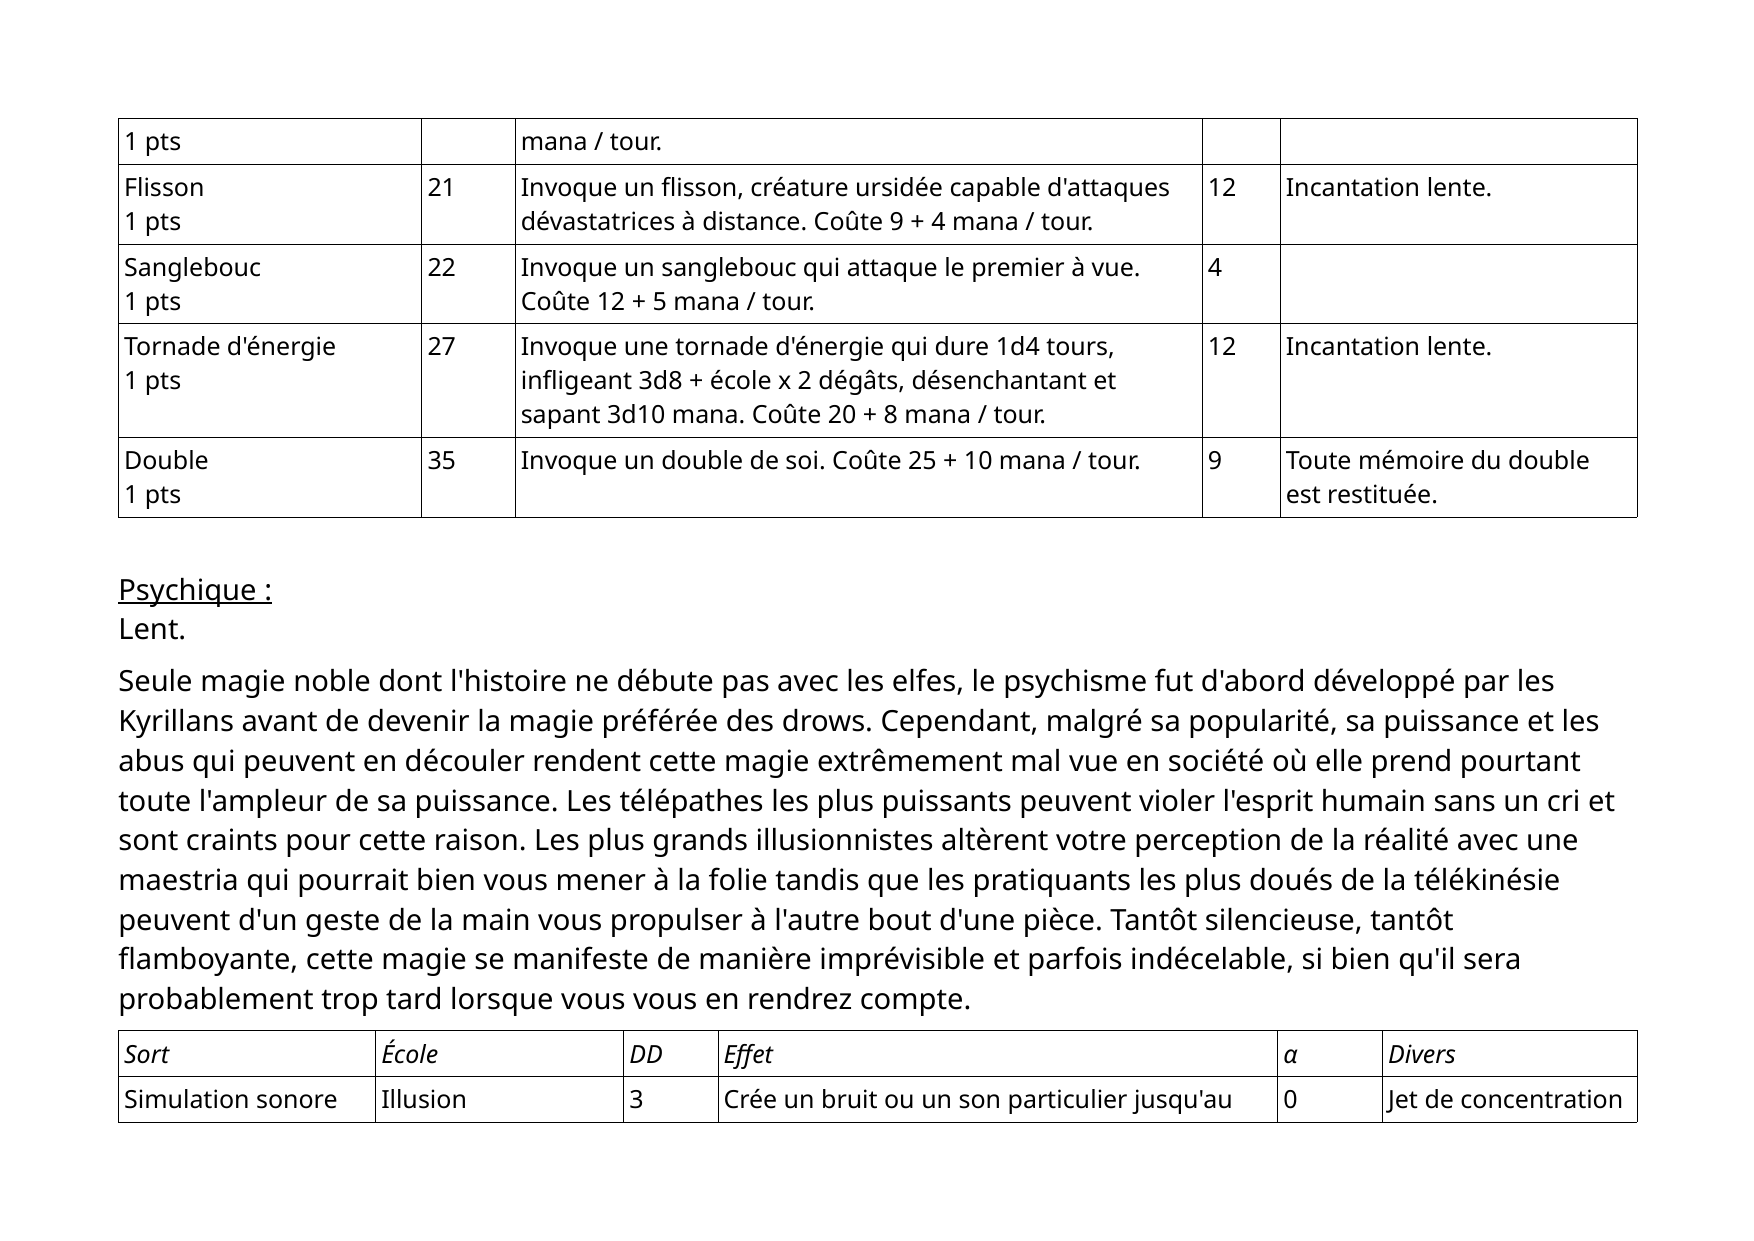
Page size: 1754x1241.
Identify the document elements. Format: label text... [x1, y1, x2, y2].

table_cell [1281, 245, 1637, 323]
table_cell Invoque un sanglebouc qui attaque le premier à vue. Coûte 12 + 5 mana / tour. [516, 245, 1202, 323]
table_cell Crée un bruit ou un son particulier jusqu'au [719, 1077, 1277, 1122]
table_header Sort [119, 1031, 375, 1076]
table_cell 0 [1278, 1077, 1382, 1122]
table_cell Invoque un double de soi. Coûte 25 + 10 mana / tour. [516, 438, 1202, 517]
table_cell Flisson 1 pts [119, 165, 421, 243]
table_cell Simulation sonore [119, 1077, 375, 1122]
table_header École [376, 1031, 623, 1076]
table_cell Incantation lente. [1281, 324, 1637, 437]
table_cell Tornade d'énergie 1 pts [119, 324, 421, 437]
table_cell 9 [1203, 438, 1280, 517]
table_cell [1281, 119, 1637, 164]
table_cell 27 [422, 324, 515, 437]
table_cell Toute mémoire du double est restituée. [1281, 438, 1637, 517]
table_header Effet [719, 1031, 1277, 1076]
text Seule magie noble dont l'histoire ne débute pas avec les elfes, le psychisme fut d'abord développé par les Kyrillans avant de devenir la magie préférée des drows. Cependant, malgré sa popularité, sa puissance et les abus qui peuvent en découler rendent cette magie extrêmement mal vue en société où elle prend pourtant toute l'ampleur de sa puissance. Les télépathes les plus puissants peuvent violer l'esprit humain sans un cri et sont craints pour cette raison. Les plus grands illusionnistes altèrent votre perception de la réalité avec une maestria qui pourrait bien vous mener à la folie tandis que les pratiquants les plus doués de la télékinésie peuvent d'un geste de la main vous propulser à l'autre bout d'une pièce. Tantôt silencieuse, tantôt flamboyante, cette magie se manifeste de manière imprévisible et parfois indécelable, si bien qu'il sera probablement trop tard lorsque vous vous en rendrez compte. [118, 661, 1636, 1018]
table_cell 3 [624, 1077, 718, 1122]
table_cell 22 [422, 245, 515, 323]
table_cell [422, 119, 515, 164]
subtitle Psychique : [118, 569, 1636, 608]
table_cell Invoque un flisson, créature ursidée capable d'attaques dévastatrices à distance. Coûte 9 + 4 mana / tour. [516, 165, 1202, 243]
table_cell Jet de concentration [1383, 1077, 1637, 1122]
table_cell 35 [422, 438, 515, 517]
table_cell Double 1 pts [119, 438, 421, 517]
table_header Divers [1383, 1031, 1637, 1076]
table_cell 12 [1203, 165, 1280, 243]
table_header DD [624, 1031, 718, 1076]
table_cell Incantation lente. [1281, 165, 1637, 243]
table_cell 12 [1203, 324, 1280, 437]
table_cell Invoque une tornade d'énergie qui dure 1d4 tours, infligeant 3d8 + école x 2 dégâts, désenchantant et sapant 3d10 mana. Coûte 20 + 8 mana / tour. [516, 324, 1202, 437]
table_cell mana / tour. [516, 119, 1202, 164]
table_cell 21 [422, 165, 515, 243]
table_cell 1 pts [119, 119, 421, 164]
table_cell 4 [1203, 245, 1280, 323]
table_cell [1203, 119, 1280, 164]
table_cell Sanglebouc 1 pts [119, 245, 421, 323]
text Lent. [118, 608, 1636, 648]
table_header α [1278, 1031, 1382, 1076]
table_cell Illusion [376, 1077, 623, 1122]
